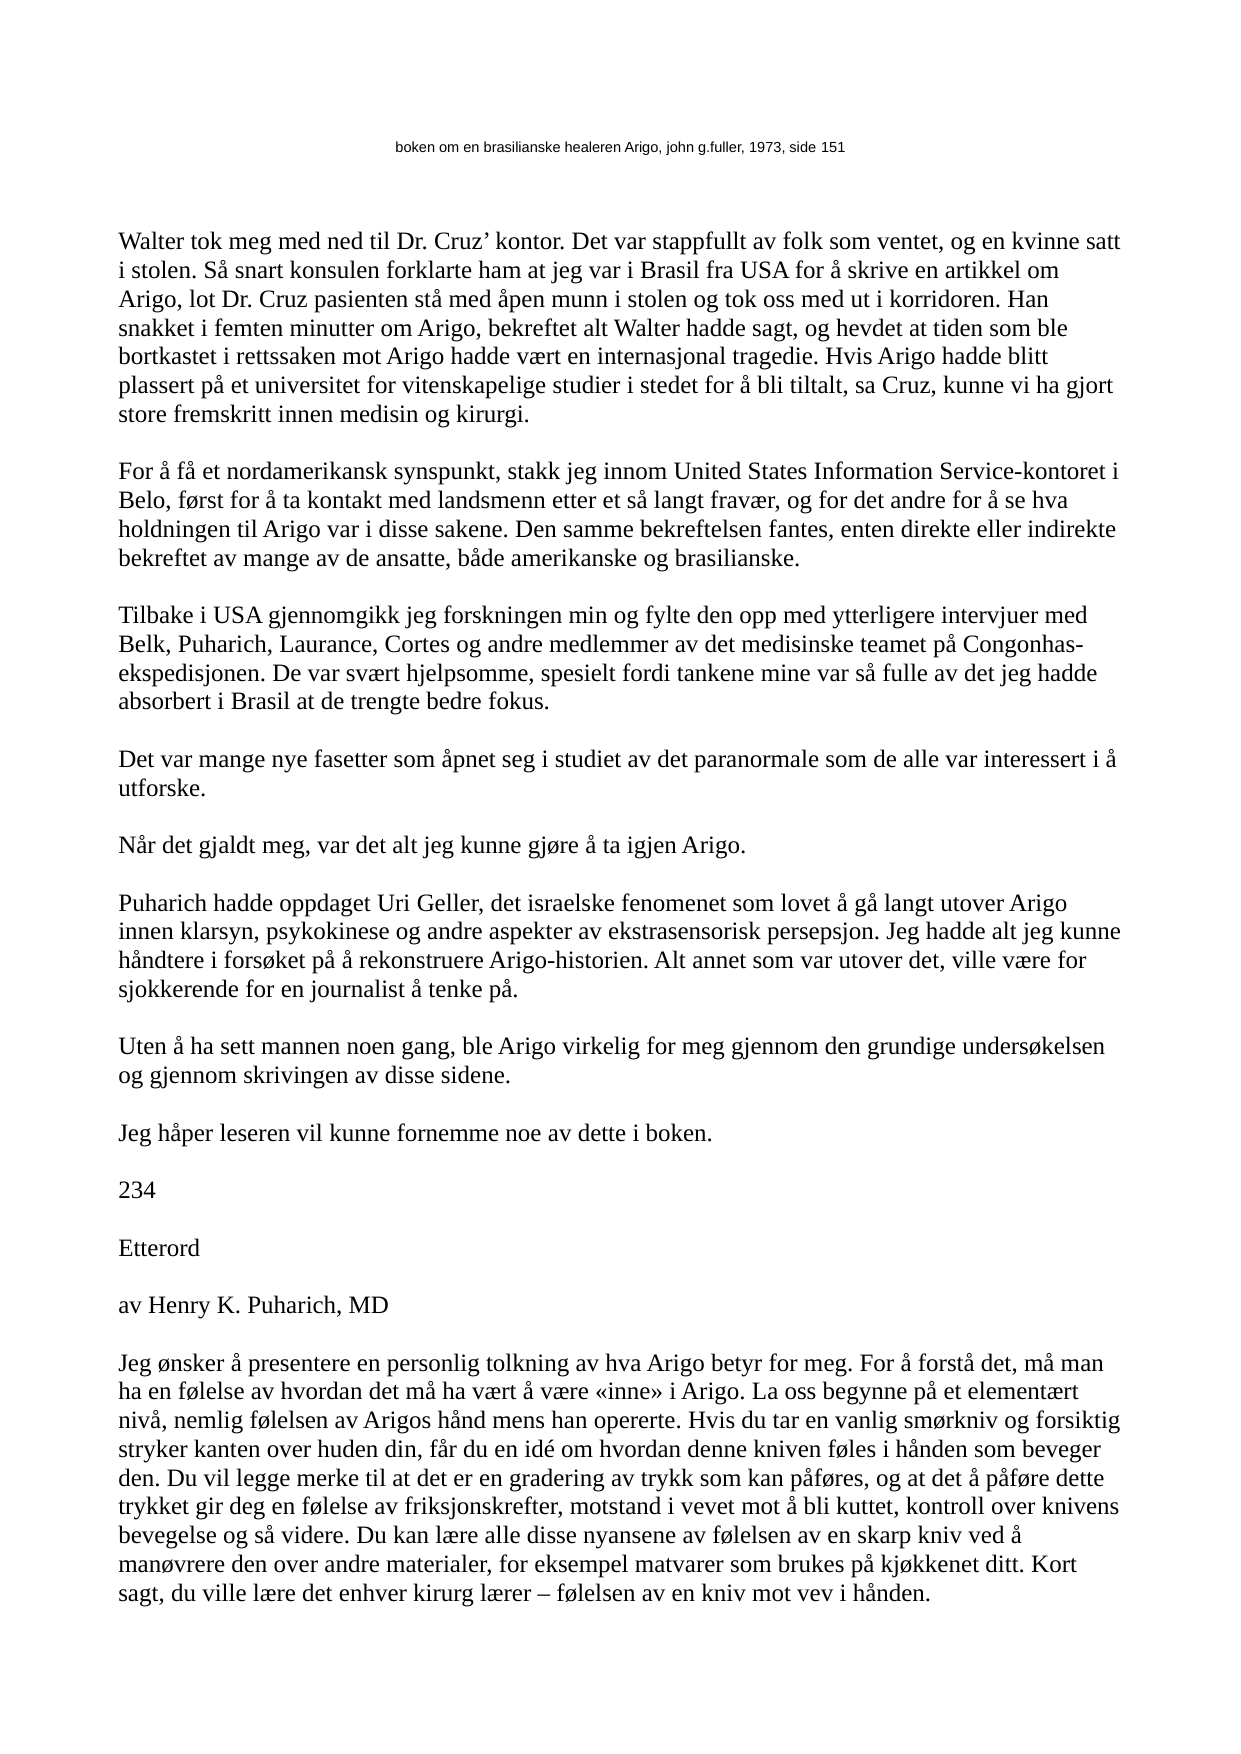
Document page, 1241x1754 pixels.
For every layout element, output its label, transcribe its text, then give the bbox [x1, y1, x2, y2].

text Jeg ønsker å presentere en personlig tolkning av hva Arigo betyr for meg. For å forstå det, må man ha en følelse av hvordan det må ha vært å være «inne» i Arigo. La oss begynne på et elementært nivå, nemlig følelsen av Arigos hånd mens han opererte. Hvis du tar en vanlig smørkniv og forsiktig stryker kanten over huden din, får du en idé om hvordan denne kniven føles i hånden som beveger den. Du vil legge merke til at det er en gradering av trykk som kan påføres, og at det å påføre dette trykket gir deg en følelse av friksjonskrefter, motstand i vevet mot å bli kuttet, kontroll over knivens bevegelse og så videre. Du kan lære alle disse nyansene av følelsen av en skarp kniv ved å manøvrere den over andre materialer, for eksempel matvarer som brukes på kjøkkenet ditt. Kort sagt, du ville lære det enhver kirurg lærer – følelsen av en kniv mot vev i hånden. [118, 1348, 1122, 1606]
text Etterord [118, 1233, 1122, 1261]
text 234 [118, 1175, 1122, 1204]
text For å få et nordamerikansk synspunkt, stakk jeg innom United States Information Service-kontoret i Belo, først for å ta kontakt med landsmenn etter et så langt fravær, og for det andre for å se hva holdningen til Arigo var i disse sakene. Den samme bekreftelsen fantes, enten direkte eller indirekte bekreftet av mange av de ansatte, både amerikanske og brasilianske. [118, 456, 1122, 571]
text Det var mange nye fasetter som åpnet seg i studiet av det paranormale som de alle var interessert i å utforske. [118, 744, 1122, 801]
text Tilbake i USA gjennomgikk jeg forskningen min og fylte den opp med ytterligere intervjuer med Belk, Puharich, Laurance, Cortes og andre medlemmer av det medisinske teamet på Congonhas-ekspedisjonen. De var svært hjelpsomme, spesielt fordi tankene mine var så fulle av det jeg hadde absorbert i Brasil at de trengte bedre fokus. [118, 600, 1122, 715]
text av Henry K. Puharich, MD [118, 1290, 1122, 1319]
text Jeg håper leseren vil kunne fornemme noe av dette i boken. [118, 1118, 1122, 1146]
text Puharich hadde oppdaget Uri Geller, det israelske fenomenet som lovet å gå langt utover Arigo innen klarsyn, psykokinese og andre aspekter av ekstrasensorisk persepsjon. Jeg hadde alt jeg kunne håndtere i forsøket på å rekonstruere Arigo-historien. Alt annet som var utover det, ville være for sjokkerende for en journalist å tenke på. [118, 888, 1122, 1003]
text Uten å ha sett mannen noen gang, ble Arigo virkelig for meg gjennom den grundige undersøkelsen og gjennom skrivingen av disse sidene. [118, 1031, 1122, 1089]
text Walter tok meg med ned til Dr. Cruz’ kontor. Det var stappfullt av folk som ventet, og en kvinne satt i stolen. Så snart konsulen forklarte ham at jeg var i Brasil fra USA for å skrive en artikkel om Arigo, lot Dr. Cruz pasienten stå med åpen munn i stolen og tok oss med ut i korridoren. Han snakket i femten minutter om Arigo, bekreftet alt Walter hadde sagt, og hevdet at tiden som ble bortkastet i rettssaken mot Arigo hadde vært en internasjonal tragedie. Hvis Arigo hadde blitt plassert på et universitet for vitenskapelige studier i stedet for å bli tiltalt, sa Cruz, kunne vi ha gjort store fremskritt innen medisin og kirurgi. [118, 226, 1122, 428]
text Når det gjaldt meg, var det alt jeg kunne gjøre å ta igjen Arigo. [118, 830, 1122, 859]
